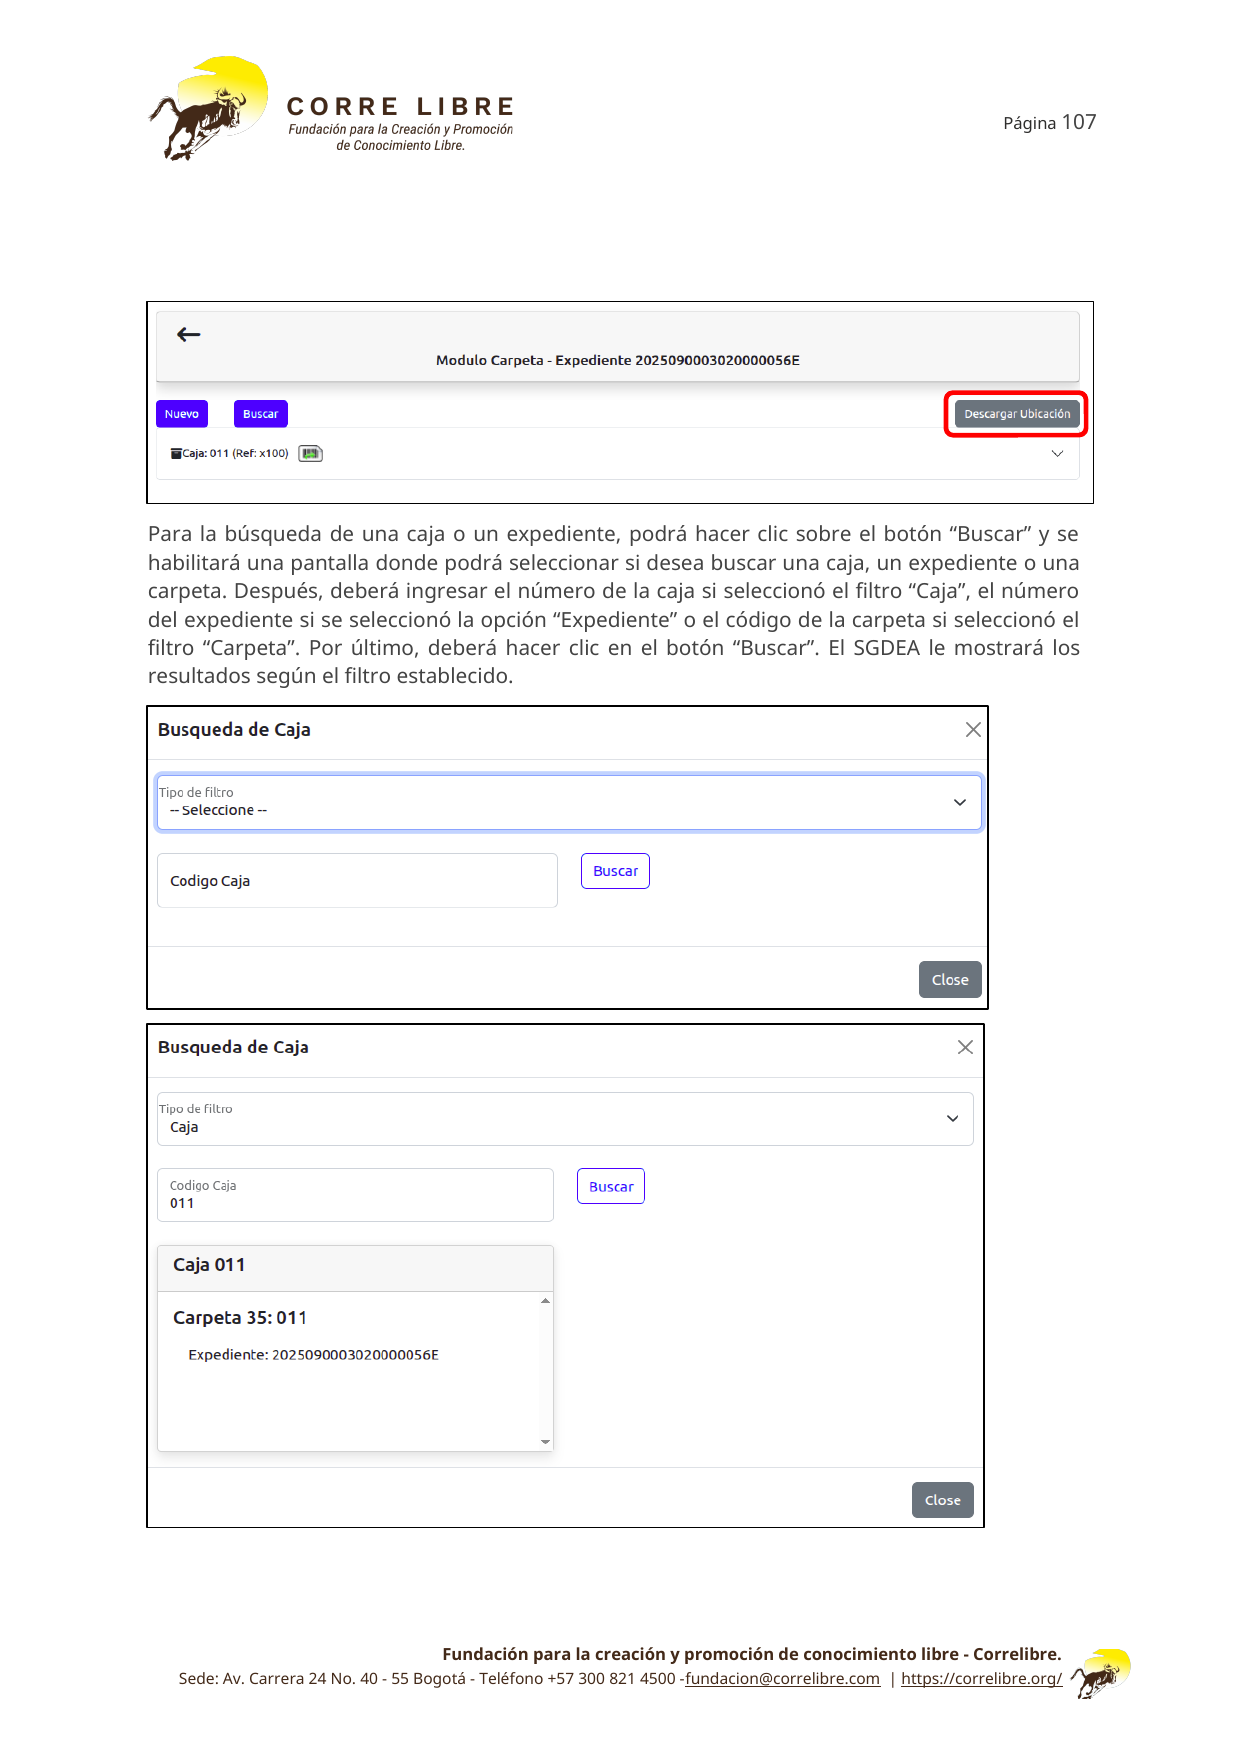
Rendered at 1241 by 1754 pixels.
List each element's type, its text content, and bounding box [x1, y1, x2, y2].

picture [148, 707, 987, 1008]
picture [147, 56, 513, 161]
text Para la búsqueda de una caja o un expediente, podrá hacer clic sobre el botón “Buscar” y se habilitará una pantalla donde podrá seleccionar si desea buscar una caja, un expediente o una carpeta. Después, deberá ingresar el número de la caja si seleccionó el filtro “Caja”, el número del expediente si se seleccionó la opción “Expediente” o el código de la carpeta si seleccionó el filtro “Carpeta”. Por último, deberá hacer clic en el botón “Buscar”. El SGDEA le mostrará los resultados según el filtro establecido. [148, 519, 1081, 690]
picture [148, 302, 1093, 503]
picture [148, 1025, 983, 1527]
picture [1069, 1649, 1134, 1699]
